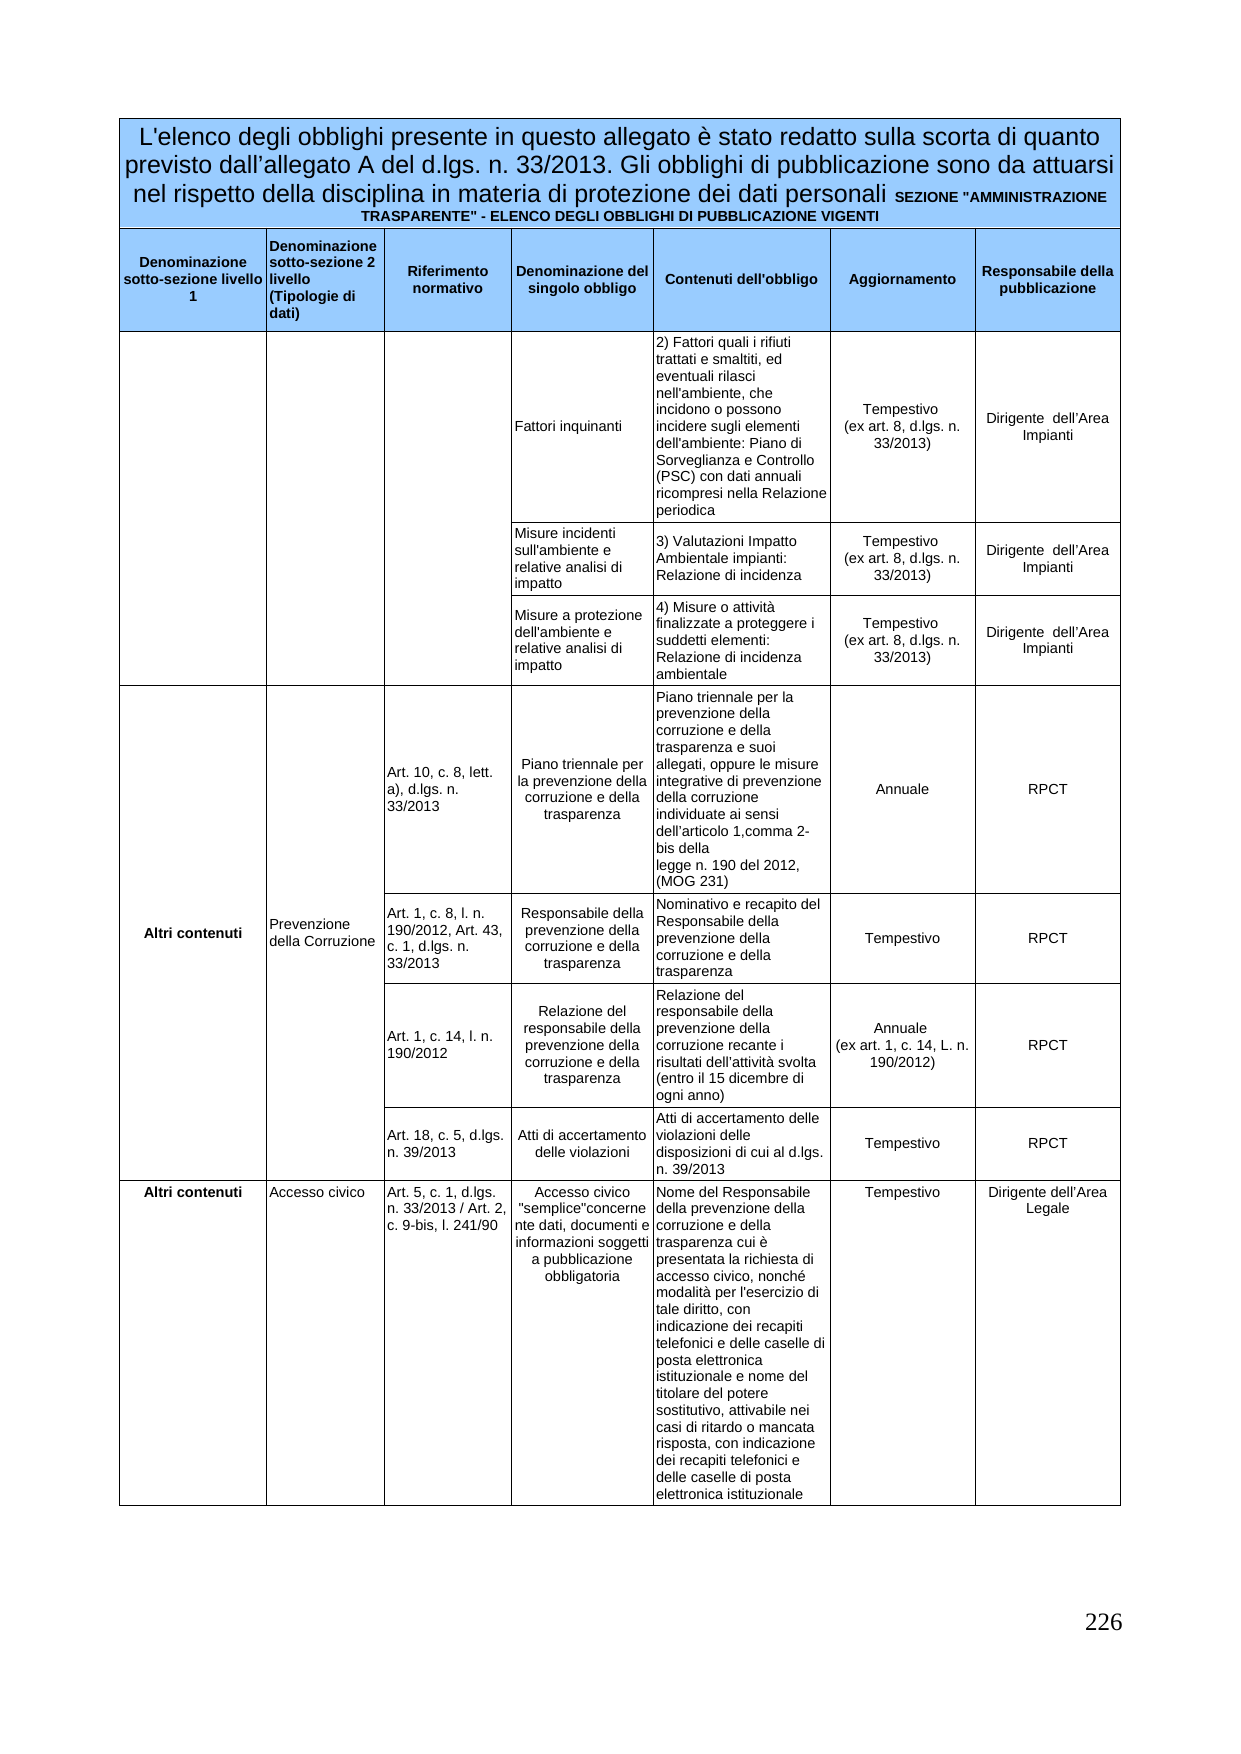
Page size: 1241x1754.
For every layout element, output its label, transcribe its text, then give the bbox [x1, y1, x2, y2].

table_cell Art. 5, c. 1, d.lgs. n. 33/2013 / Art. 2, c. 9-bis, l. 241/90 [385, 1181, 511, 1505]
table_cell Responsabile della pubblicazione [976, 229, 1120, 331]
table_cell 4) Misure o attività finalizzate a proteggere i suddetti elementi: Relazione di incidenza ambientale [654, 596, 830, 685]
table_cell 3) Valutazioni Impatto Ambientale impianti: Relazione di incidenza [654, 523, 830, 595]
table_cell Dirigente dell’Area Legale [976, 1181, 1120, 1505]
table_cell Atti di accertamento delle violazioni [512, 1108, 653, 1180]
table_cell Dirigente dell’Area Impianti [976, 332, 1120, 521]
table_cell RPCT [976, 894, 1120, 983]
table_cell Responsabile della prevenzione della corruzione e della trasparenza [512, 894, 653, 983]
table_cell Accesso civico "semplice"concernente dati, documenti e informazioni soggetti a pubblicazione obbligatoria [512, 1181, 653, 1505]
table_cell Contenuti dell'obbligo [654, 229, 830, 331]
table_cell Tempestivo (ex art. 8, d.lgs. n. 33/2013) [831, 596, 975, 685]
table_cell Atti di accertamento delle violazioni delle disposizioni di cui al d.lgs. n. 39/2013 [654, 1108, 830, 1180]
table_cell Prevenzione della Corruzione [267, 686, 384, 1180]
table_cell Misure a protezione dell'ambiente e relative analisi di impatto [512, 596, 653, 685]
table_cell Piano triennale per la prevenzione della corruzione e della trasparenza [512, 686, 653, 893]
table_cell Relazione del responsabile della prevenzione della corruzione e della trasparenza [512, 984, 653, 1107]
table_cell Dirigente dell’Area Impianti [976, 596, 1120, 685]
table_cell Nominativo e recapito del Responsabile della prevenzione della corruzione e della trasparenza [654, 894, 830, 983]
table_cell Fattori inquinanti [512, 332, 653, 521]
table_cell 2) Fattori quali i rifiuti trattati e smaltiti, ed eventuali rilasci nell'ambiente, che incidono o possono incidere sugli elementi dell'ambiente: Piano di Sorveglianza e Controllo (PSC) con dati annuali ricompresi nella Relazione periodica [654, 332, 830, 521]
table_cell Aggiornamento [831, 229, 975, 331]
table_cell Denominazione sotto-sezione livello 1 [120, 229, 266, 331]
table_cell Piano triennale per la prevenzione della corruzione e della trasparenza e suoi allegati, oppure le misure integrative di prevenzione della corruzione individuate ai sensi dell’articolo 1,comma 2-bis della legge n. 190 del 2012, (MOG 231) [654, 686, 830, 893]
table_cell RPCT [976, 1108, 1120, 1180]
table_cell Tempestivo [831, 1181, 975, 1505]
table_cell Annuale (ex art. 1, c. 14, L. n. 190/2012) [831, 984, 975, 1107]
table_cell Tempestivo (ex art. 8, d.lgs. n. 33/2013) [831, 523, 975, 595]
table_cell RPCT [976, 984, 1120, 1107]
table_cell Altri contenuti [120, 1181, 266, 1505]
table_cell Denominazione del singolo obbligo [512, 229, 653, 331]
table_cell Art. 1, c. 14, l. n. 190/2012 [385, 984, 511, 1107]
table_cell Misure incidenti sull'ambiente e relative analisi di impatto [512, 523, 653, 595]
table_header L'elenco degli obblighi presente in questo allegato è stato redatto sulla scorta di quanto previsto dall’allegato A del d.lgs. n. 33/2013. Gli obblighi di pubblicazione sono da attuarsi nel rispetto della disciplina in materia di protezione dei dati personali SEZIONE "AMMINISTRAZIONE TRASPARENTE" - ELENCO DEGLI OBBLIGHI DI PUBBLICAZIONE VIGENTI [120, 119, 1120, 227]
table_cell Art. 18, c. 5, d.lgs. n. 39/2013 [385, 1108, 511, 1180]
table_cell Denominazione sotto-sezione 2 livello (Tipologie di dati) [267, 229, 384, 331]
table_cell Tempestivo (ex art. 8, d.lgs. n. 33/2013) [831, 332, 975, 521]
table_cell Riferimento normativo [385, 229, 511, 331]
table_cell Tempestivo [831, 1108, 975, 1180]
table_cell Dirigente dell’Area Impianti [976, 523, 1120, 595]
table_cell Nome del Responsabile della prevenzione della corruzione e della trasparenza cui è presentata la richiesta di accesso civico, nonché modalità per l'esercizio di tale diritto, con indicazione dei recapiti telefonici e delle caselle di posta elettronica istituzionale e nome del titolare del potere sostitutivo, attivabile nei casi di ritardo o mancata risposta, con indicazione dei recapiti telefonici e delle caselle di posta elettronica istituzionale [654, 1181, 830, 1505]
table_cell Accesso civico [267, 1181, 384, 1505]
table_cell Tempestivo [831, 894, 975, 983]
table_cell Relazione del responsabile della prevenzione della corruzione recante i risultati dell’attività svolta (entro il 15 dicembre di ogni anno) [654, 984, 830, 1107]
table_cell RPCT [976, 686, 1120, 893]
table_cell Altri contenuti [120, 686, 266, 1180]
table_cell Annuale [831, 686, 975, 893]
table_cell Art. 10, c. 8, lett. a), d.lgs. n. 33/2013 [385, 686, 511, 893]
table_cell Art. 1, c. 8, l. n. 190/2012, Art. 43, c. 1, d.lgs. n. 33/2013 [385, 894, 511, 983]
